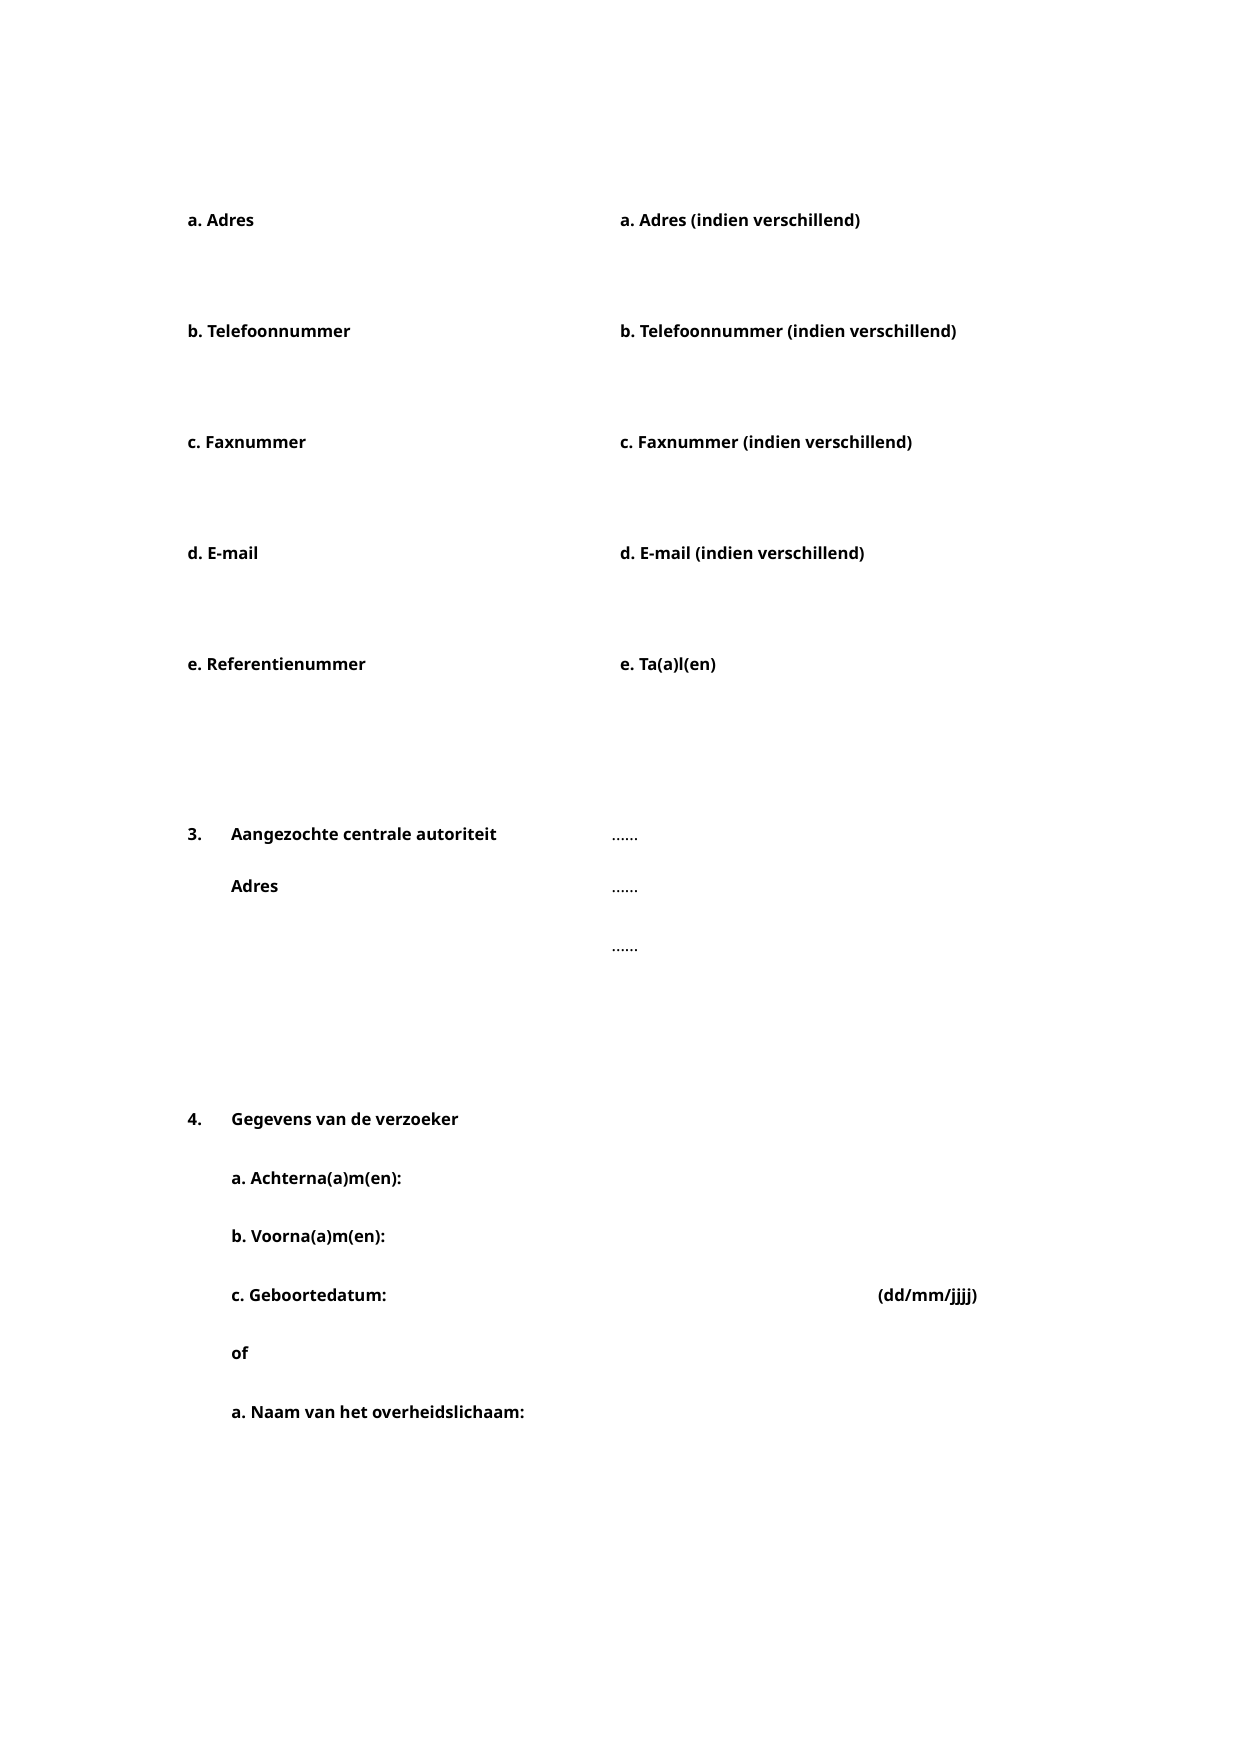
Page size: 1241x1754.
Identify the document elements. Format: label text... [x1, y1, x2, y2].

table_cell b. Telefoonnummer (indien verschillend) [620, 320, 1053, 372]
table_cell [188, 150, 620, 208]
table_cell Adres [231, 875, 611, 933]
table_cell [616, 1400, 878, 1459]
table_cell c. Geboortedatum: [231, 1283, 616, 1342]
table_cell c. Faxnummer (indien verschillend) [620, 431, 1053, 483]
table_cell [620, 595, 1053, 653]
table_header 4. [188, 1108, 231, 1166]
table_header ...... [611, 822, 1053, 875]
table_cell [188, 595, 620, 653]
table_cell [616, 1166, 878, 1225]
table_cell of [231, 1342, 616, 1400]
table_header Gegevens van de verzoeker [231, 1108, 616, 1166]
table_cell [620, 372, 1053, 431]
table_cell c. Faxnummer [188, 431, 620, 483]
table_cell [616, 1283, 878, 1342]
table_cell [620, 261, 1053, 319]
table_cell e. Ta(a)l(en) [620, 653, 1053, 706]
table_cell [188, 1400, 231, 1459]
table_cell [188, 933, 231, 992]
table_cell [188, 1225, 231, 1283]
table_cell d. E-mail (indien verschillend) [620, 542, 1053, 594]
table_cell [620, 484, 1053, 542]
table_cell a. Naam van het overheidslichaam: [231, 1400, 616, 1459]
table_cell [188, 484, 620, 542]
table_cell [620, 150, 1053, 208]
table_cell [878, 1400, 1053, 1459]
table_cell [231, 933, 611, 992]
table_cell [878, 1342, 1053, 1400]
table_cell [188, 1283, 231, 1342]
table_cell b. Telefoonnummer [188, 320, 620, 372]
table_cell [188, 261, 620, 319]
table_header [878, 1108, 1053, 1166]
table_cell d. E-mail [188, 542, 620, 594]
table_cell a. Adres [188, 209, 620, 261]
table_cell [188, 1342, 231, 1400]
table_cell [188, 372, 620, 431]
table_header Aangezochte centrale autoriteit [231, 822, 611, 875]
table_cell a. Adres (indien verschillend) [620, 209, 1053, 261]
table_cell [188, 875, 231, 933]
table_cell ...... [611, 933, 1053, 992]
table_cell [878, 1166, 1053, 1225]
table_cell [616, 1225, 878, 1283]
table_cell (dd/mm/jjjj) [878, 1283, 1053, 1342]
table_cell [188, 1166, 231, 1225]
table_cell b. Voorna(a)m(en): [231, 1225, 616, 1283]
table_cell [878, 1225, 1053, 1283]
table_cell e. Referentienummer [188, 653, 620, 706]
table_header 3. [188, 822, 231, 875]
table_cell ...... [611, 875, 1053, 933]
table_cell a. Achterna(a)m(en): [231, 1166, 616, 1225]
table_cell [616, 1342, 878, 1400]
table_header [616, 1108, 878, 1166]
